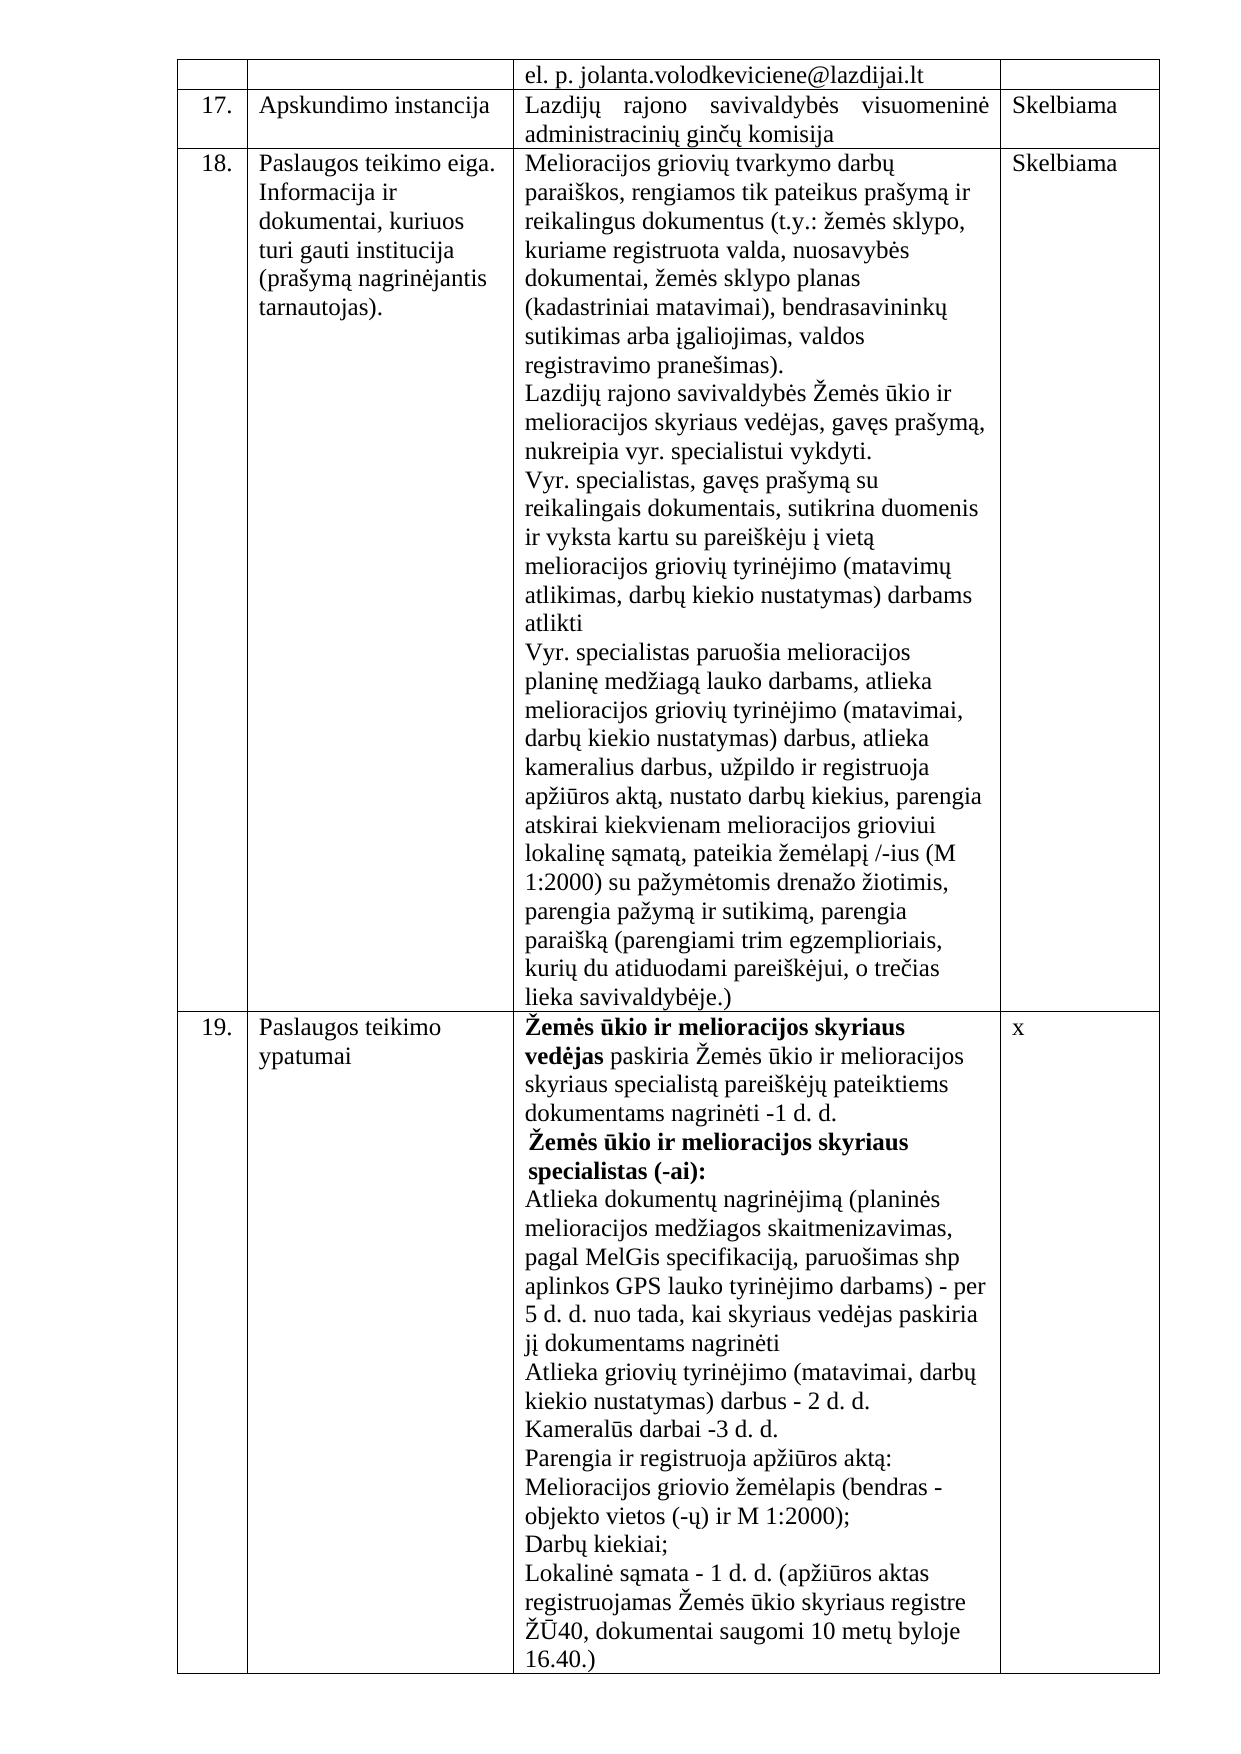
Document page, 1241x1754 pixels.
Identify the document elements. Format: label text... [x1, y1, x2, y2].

table_cell [178, 60, 247, 89]
table_cell x [1001, 1012, 1159, 1673]
table_cell Apskundimo instancija [248, 90, 513, 147]
table_cell Lazdijų rajono savivaldybės visuomeninė administracinių ginčų komisija [514, 90, 1000, 147]
table_cell Skelbiama [1001, 90, 1159, 147]
table_cell Skelbiama [1001, 149, 1159, 1011]
table_cell Paslaugos teikimo ypatumai [248, 1012, 513, 1673]
table_cell 19. [178, 1012, 247, 1673]
table_cell [248, 60, 513, 89]
table_cell el. p. jolanta.volodkeviciene@lazdijai.lt [514, 60, 1000, 89]
table_cell Žemės ūkio ir melioracijos skyriaus vedėjas paskiria Žemės ūkio ir melioracijos skyriaus specialistą pareiškėjų pateiktiems dokumentams nagrinėti -1 d. d. Žemės ūkio ir melioracijos skyriaus specialistas (-ai): Atlieka dokumentų nagrinėjimą (planinės melioracijos medžiagos skaitmenizavimas, pagal MelGis specifikaciją, paruošimas shp aplinkos GPS lauko tyrinėjimo darbams) - per 5 d. d. nuo tada, kai skyriaus vedėjas paskiria jį dokumentams nagrinėti Atlieka griovių tyrinėjimo (matavimai, darbų kiekio nustatymas) darbus - 2 d. d. Kameralūs darbai -3 d. d. Parengia ir registruoja apžiūros aktą: Melioracijos griovio žemėlapis (bendras - objekto vietos (-ų) ir M 1:2000); Darbų kiekiai; Lokalinė sąmata - 1 d. d. (apžiūros aktas registruojamas Žemės ūkio skyriaus registre ŽŪ40, dokumentai saugomi 10 metų byloje 16.40.) [514, 1012, 1000, 1673]
table_cell Melioracijos griovių tvarkymo darbų paraiškos, rengiamos tik pateikus prašymą ir reikalingus dokumentus (t.y.: žemės sklypo, kuriame registruota valda, nuosavybės dokumentai, žemės sklypo planas (kadastriniai matavimai), bendrasavininkų sutikimas arba įgaliojimas, valdos registravimo pranešimas). Lazdijų rajono savivaldybės Žemės ūkio ir melioracijos skyriaus vedėjas, gavęs prašymą, nukreipia vyr. specialistui vykdyti. Vyr. specialistas, gavęs prašymą su reikalingais dokumentais, sutikrina duomenis ir vyksta kartu su pareiškėju į vietą melioracijos griovių tyrinėjimo (matavimų atlikimas, darbų kiekio nustatymas) darbams atlikti Vyr. specialistas paruošia melioracijos planinę medžiagą lauko darbams, atlieka melioracijos griovių tyrinėjimo (matavimai, darbų kiekio nustatymas) darbus, atlieka kameralius darbus, užpildo ir registruoja apžiūros aktą, nustato darbų kiekius, parengia atskirai kiekvienam melioracijos grioviui lokalinę sąmatą, pateikia žemėlapį /-ius (M 1:2000) su pažymėtomis drenažo žiotimis, parengia pažymą ir sutikimą, parengia paraišką (parengiami trim egzemplioriais, kurių du atiduodami pareiškėjui, o trečias lieka savivaldybėje.) [514, 149, 1000, 1011]
table_cell 17. [178, 90, 247, 147]
table_cell [1001, 60, 1159, 89]
table_cell Paslaugos teikimo eiga. Informacija ir dokumentai, kuriuos turi gauti institucija (prašymą nagrinėjantis tarnautojas). [248, 149, 513, 1011]
table_cell 18. [178, 149, 247, 1011]
